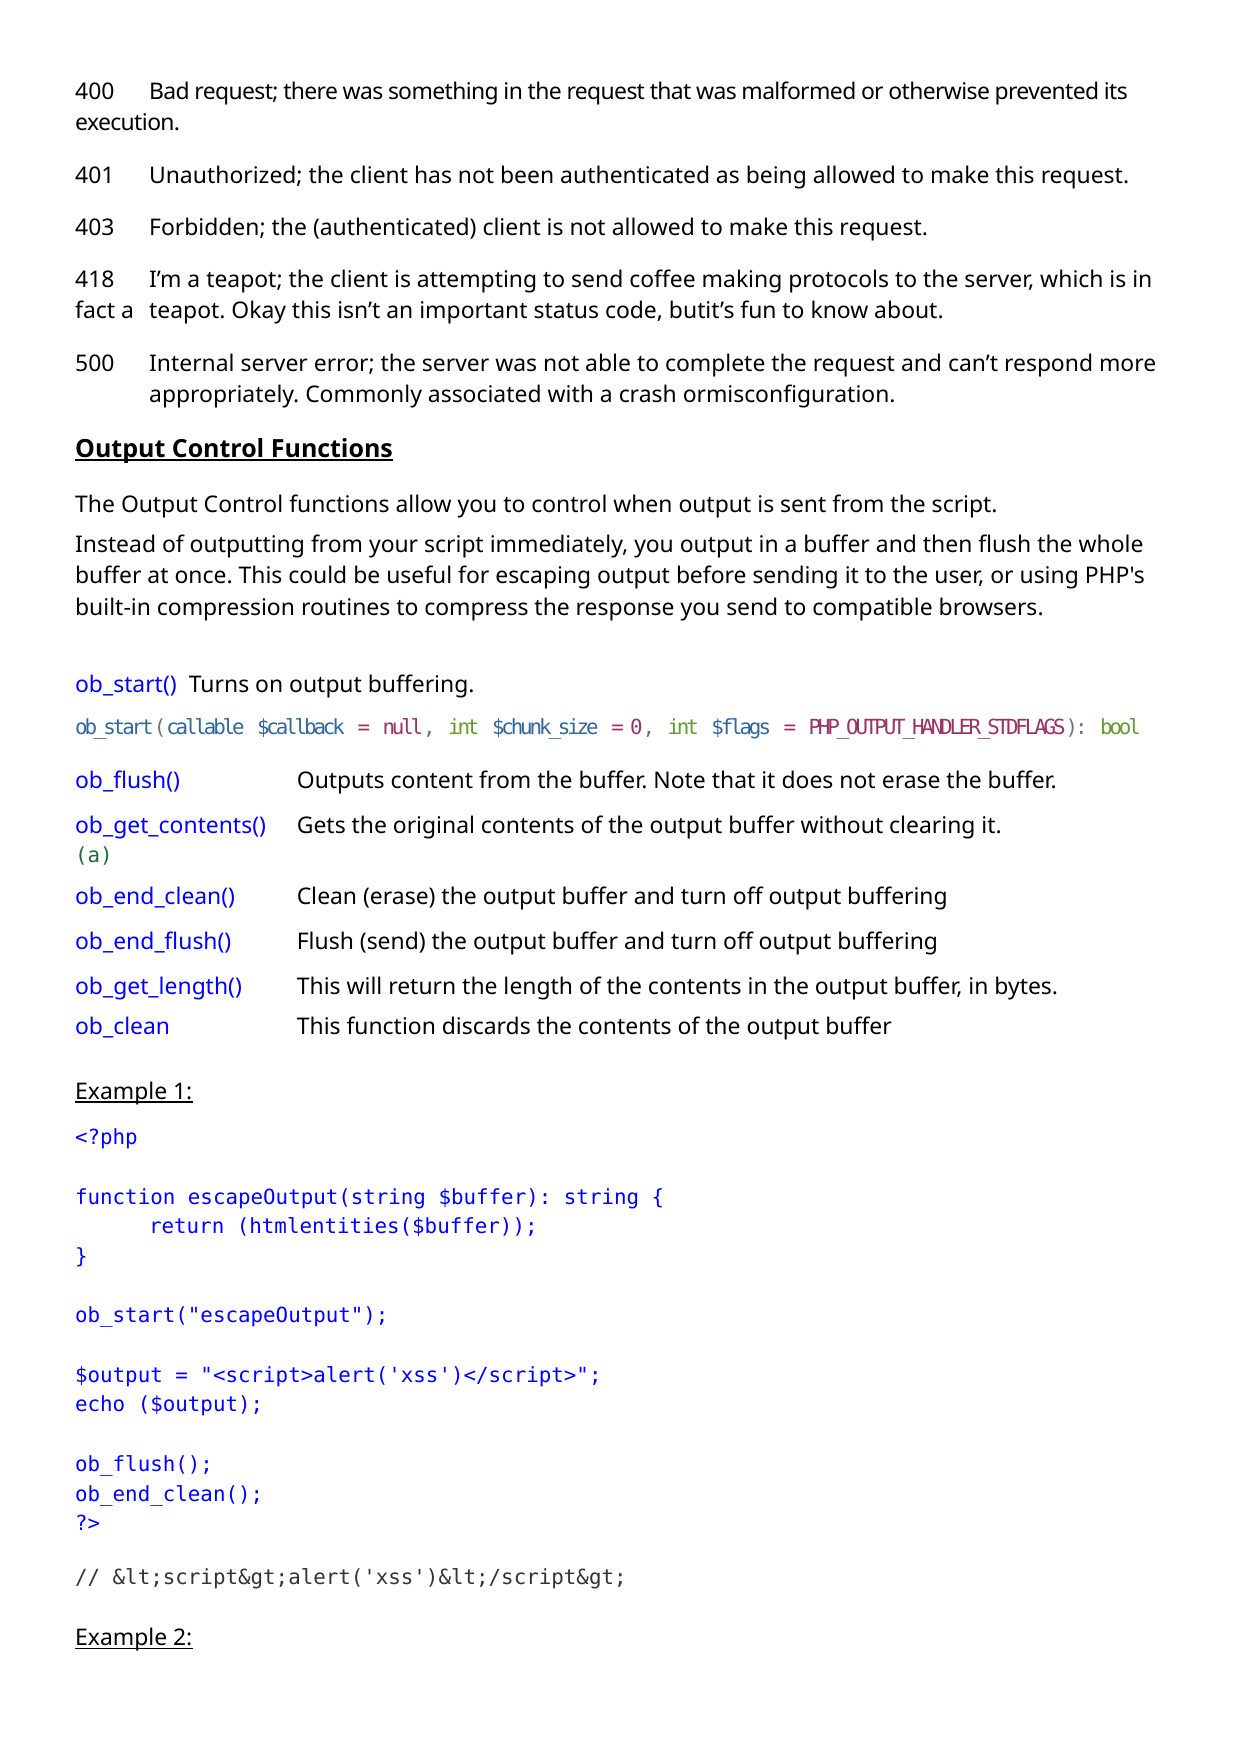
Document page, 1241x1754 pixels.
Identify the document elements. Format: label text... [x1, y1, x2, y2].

text Example 1: [75, 1041, 1166, 1106]
text 401 Unauthorized; the client has not been authenticated as being allowed to make this request. [75, 158, 1166, 190]
text <?php [75, 1125, 1166, 1149]
text ob_get_contents() Gets the original contents of the output buffer without clearing it. (a) [75, 808, 1166, 868]
subtitle ob_get_length() This will return the length of the contents in the output buffer, in bytes. [75, 970, 1166, 1001]
text ob_end_clean(); [75, 1476, 1166, 1506]
text } [75, 1239, 1166, 1268]
text return (htmlentities($buffer)); [75, 1209, 1166, 1239]
subtitle ob_clean This function discards the contents of the output buffer [75, 1010, 1166, 1041]
text // &lt;script&gt;alert('xss')&lt;/script&gt; [75, 1565, 1166, 1589]
text Instead of outputting from your script immediately, you output in a buffer and then flush the whole buffer at once. This could be useful for escaping output before sending it to the user, or using PHP's built-in compression routines to compress the response you send to compatible browsers. [75, 528, 1166, 622]
text ob_flush(); [75, 1446, 1166, 1476]
text ob_end_clean() Clean (erase) the output buffer and turn off output buffering [75, 880, 1166, 911]
text function escapeOutput(string $buffer): string { [75, 1179, 1166, 1209]
text Output Control Functions [75, 430, 1166, 464]
text 418 I’m a teapot; the client is attempting to send coffee making protocols to the server, which is in fact a teapot. Okay this isn’t an important status code, butit’s fun to know about. [75, 263, 1166, 326]
text ob_start() Turns on output buffering. [75, 668, 1166, 700]
text ob_end_flush() Flush (send) the output buffer and turn off output buffering [75, 925, 1166, 956]
text Example 2: [75, 1621, 1166, 1653]
text $output = "<script>alert('xss')</script>"; [75, 1357, 1166, 1387]
text ob_start("escapeOutput"); [75, 1298, 1166, 1328]
text ?> [75, 1506, 1166, 1536]
text 500 Internal server error; the server was not able to complete the request and can’t respond more appropriately. Commonly associated with a crash ormisconfiguration. [75, 347, 1166, 409]
text 400 Bad request; there was something in the request that was malformed or otherwise prevented its execution. [75, 75, 1166, 137]
text 403 Forbidden; the (authenticated) client is not allowed to make this request. [75, 211, 1166, 242]
text echo ($output); [75, 1387, 1166, 1417]
text ob_start(callable $callback = null, int $chunk_size = 0, int $flags = PHP_OUTPUT_HANDLER_STDFLAGS): bool [75, 715, 1166, 739]
text The Output Control functions allow you to control when output is sent from the script. [75, 488, 1166, 519]
text ob_flush() Outputs content from the buffer. Note that it does not erase the buffer. [75, 764, 1166, 795]
